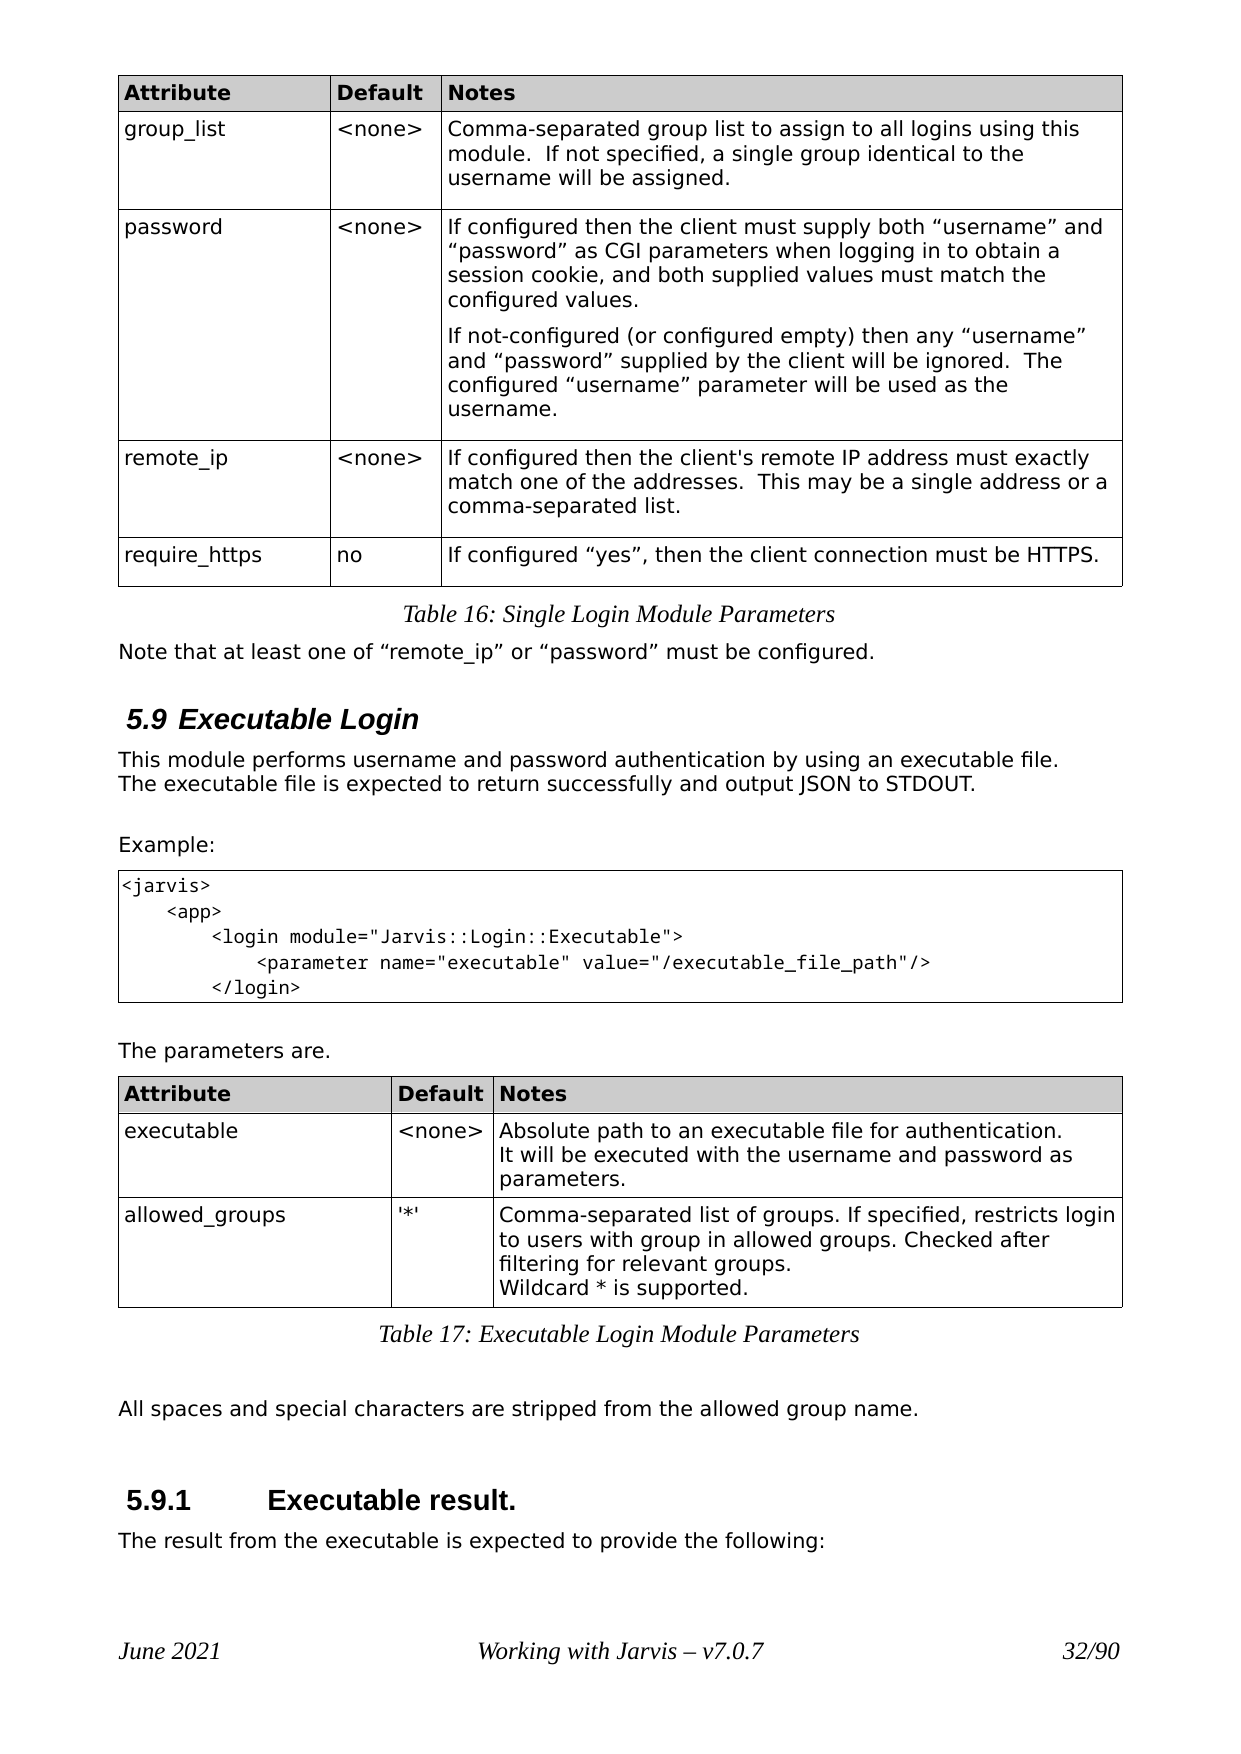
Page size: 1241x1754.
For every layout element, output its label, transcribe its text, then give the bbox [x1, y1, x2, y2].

table_cell Comma-separated group list to assign to all logins using this module. If not specified, a single group identical to the username will be assigned. [442, 112, 1122, 208]
table_cell remote_ip [119, 441, 330, 537]
table_cell If configured then the client's remote IP address must exactly match one of the addresses. This may be a single address or a comma-separated list. [442, 441, 1122, 537]
text The parameters are. [118, 1039, 1122, 1064]
table_cell If configured then the client must supply both “username” and “password” as CGI parameters when logging in to obtain a session cookie, and both supplied values must match the configured values. If not-configured (or configured empty) then any “username” and “password” supplied by the client will be ignored. The configured “username” parameter will be used as the username. [442, 210, 1122, 440]
text <login module="Jarvis::Login::Executable"> [119, 921, 1122, 946]
table_cell allowed_groups [119, 1198, 391, 1306]
table_cell <none> [392, 1114, 493, 1197]
table_cell executable [119, 1114, 391, 1197]
text All spaces and special characters are stripped from the allowed group name. [118, 1397, 1122, 1446]
text The result from the executable is expected to provide the following: [118, 1529, 1122, 1554]
table_cell Comma-separated list of groups. If specified, restricts login to users with group in allowed groups. Checked after filtering for relevant groups. Wildcard * is supported. [494, 1198, 1122, 1306]
table_cell If configured “yes”, then the client connection must be HTTPS. [442, 538, 1122, 586]
table_header Notes [442, 76, 1122, 111]
text <jarvis> <app> [119, 871, 1122, 921]
text Table 16: Single Login Module Parameters [118, 599, 1122, 627]
table_header Attribute [119, 1077, 391, 1112]
text Table 17: Executable Login Module Parameters [118, 1319, 1122, 1348]
table_cell password [119, 210, 330, 440]
table_header Attribute [119, 76, 330, 111]
table_cell Absolute path to an executable file for authentication. It will be executed with the username and password as parameters. [494, 1114, 1122, 1197]
subtitle Executable result. [118, 1483, 1122, 1517]
text Note that at least one of “remote_ip” or “password” must be configured. [118, 640, 1122, 664]
text </login> [119, 972, 1122, 1002]
table_header Notes [494, 1077, 1122, 1112]
table_cell no [331, 538, 441, 586]
subtitle Executable Login [118, 702, 1122, 735]
table_cell <none> [331, 210, 441, 440]
table_cell <none> [331, 441, 441, 537]
text <parameter name="executable" value="/executable_file_path"/> [119, 946, 1122, 972]
table_cell '*' [392, 1198, 493, 1306]
table_cell <none> [331, 112, 441, 208]
text This module performs username and password authentication by using an executable file. The executable file is expected to return successfully and output JSON to STDOUT. [118, 748, 1122, 796]
text Example: [118, 809, 1122, 857]
table_cell require_https [119, 538, 330, 586]
table_header Default [331, 76, 441, 111]
table_header Default [392, 1077, 493, 1112]
table_cell group_list [119, 112, 330, 208]
